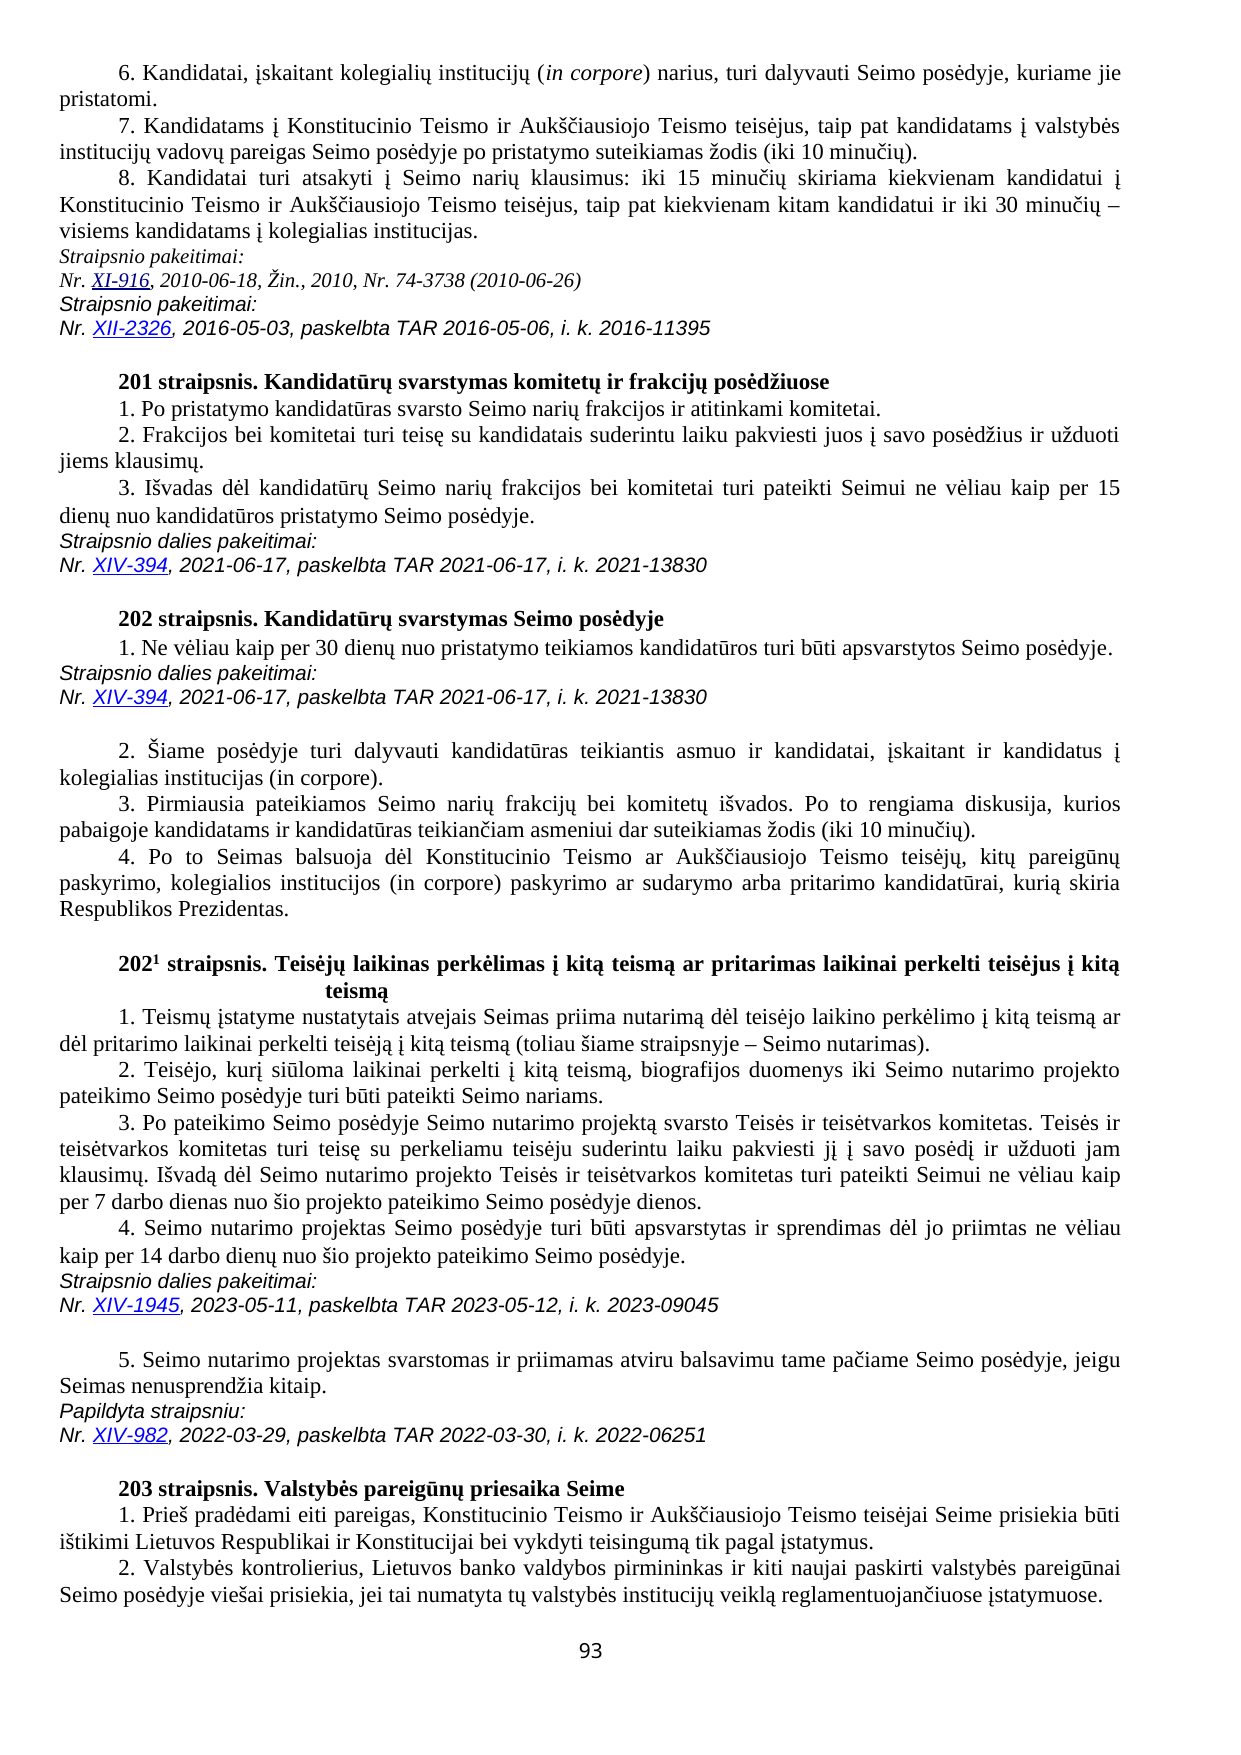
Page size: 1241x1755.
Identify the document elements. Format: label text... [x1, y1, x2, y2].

text 1. Teismų įstatyme nustatytais atvejais Seimas priima nutarimą dėl teisėjo laikino perkėlimo į kitą teismą ar dėl pritarimo laikinai perkelti teisėją į kitą teismą (toliau šiame straipsnyje – Seimo nutarimas). [59, 1003, 1122, 1056]
text 1. Po pristatymo kandidatūras svarsto Seimo narių frakcijos ir atitinkami komitetai. [59, 395, 1122, 421]
text 1. Ne vėliau kaip per 30 dienų nuo pristatymo teikiamos kandidatūros turi būti apsvarstytos Seimo posėdyje. [59, 632, 1122, 661]
text 2. Šiame posėdyje turi dalyvauti kandidatūras teikiantis asmuo ir kandidatai, įskaitant ir kandidatus į kolegialias institucijas (in corpore). [59, 737, 1122, 790]
text Nr. XIV-982, 2022-03-29, paskelbta TAR 2022-03-30, i. k. 2022-06251 [59, 1422, 1122, 1446]
text 5. Seimo nutarimo projektas svarstomas ir priimamas atviru balsavimu tame pačiame Seimo posėdyje, jeigu Seimas nenusprendžia kitaip. [59, 1346, 1122, 1398]
text Straipsnio dalies pakeitimai: [59, 529, 1122, 553]
text Nr. XIV-1945, 2023-05-11, paskelbta TAR 2023-05-12, i. k. 2023-09045 [59, 1293, 1122, 1317]
text Nr. XI-916, 2010-06-18, Žin., 2010, Nr. 74-3738 (2010-06-26) [59, 268, 1122, 292]
text Straipsnio dalies pakeitimai: [59, 661, 1122, 684]
text 7. Kandidatams į Konstitucinio Teismo ir Aukščiausiojo Teismo teisėjus, taip pat kandidatams į valstybės institucijų vadovų pareigas Seimo posėdyje po pristatymo suteikiamas žodis (iki 10 minučių). [59, 112, 1122, 164]
text Nr. XIV-394, 2021-06-17, paskelbta TAR 2021-06-17, i. k. 2021-13830 [59, 684, 1122, 708]
text 2. Teisėjo, kurį siūloma laikinai perkelti į kitą teismą, biografijos duomenys iki Seimo nutarimo projekto pateikimo Seimo posėdyje turi būti pateikti Seimo nariams. [59, 1056, 1122, 1109]
text 203 straipsnis. Valstybės pareigūnų priesaika Seime [59, 1475, 1122, 1502]
text 8. Kandidatai turi atsakyti į Seimo narių klausimus: iki 15 minučių skiriama kiekvienam kandidatui į Konstitucinio Teismo ir Aukščiausiojo Teismo teisėjus, taip pat kiekvienam kitam kandidatui ir iki 30 minučių – visiems kandidatams į kolegialias institucijas. [59, 164, 1122, 243]
text Nr. XIV-394, 2021-06-17, paskelbta TAR 2021-06-17, i. k. 2021-13830 [59, 553, 1122, 577]
text 2. Frakcijos bei komitetai turi teisę su kandidatais suderintu laiku pakviesti juos į savo posėdžius ir užduoti jiems klausimų. [59, 421, 1122, 474]
text 6. Kandidatai, įskaitant kolegialių institucijų (in corpore) narius, turi dalyvauti Seimo posėdyje, kuriame jie pristatomi. [59, 59, 1122, 112]
text 3. Išvadas dėl kandidatūrų Seimo narių frakcijos bei komitetai turi pateikti Seimui ne vėliau kaip per 15 dienų nuo kandidatūros pristatymo Seimo posėdyje. [59, 474, 1122, 529]
text 201 straipsnis. Kandidatūrų svarstymas komitetų ir frakcijų posėdžiuose [59, 368, 1122, 395]
text 1. Prieš pradėdami eiti pareigas, Konstitucinio Teismo ir Aukščiausiojo Teismo teisėjai Seime prisiekia būti ištikimi Lietuvos Respublikai ir Konstitucijai bei vykdyti teisingumą tik pagal įstatymus. [59, 1502, 1122, 1554]
text 4. Seimo nutarimo projektas Seimo posėdyje turi būti apsvarstytas ir sprendimas dėl jo priimtas ne vėliau kaip per 14 darbo dienų nuo šio projekto pateikimo Seimo posėdyje. [59, 1214, 1122, 1269]
text 202 straipsnis. Kandidatūrų svarstymas Seimo posėdyje [59, 606, 1122, 632]
text Straipsnio pakeitimai: [59, 292, 1122, 316]
text Papildyta straipsniu: [59, 1398, 1122, 1422]
text Straipsnio pakeitimai: [59, 243, 1122, 268]
text 2021 straipsnis. Teisėjų laikinas perkėlimas į kitą teismą ar pritarimas laikinai perkelti teisėjus į kitą teismą [118, 951, 1122, 1003]
text Straipsnio dalies pakeitimai: [59, 1269, 1122, 1293]
text 3. Pirmiausia pateikiamos Seimo narių frakcijų bei komitetų išvados. Po to rengiama diskusija, kurios pabaigoje kandidatams ir kandidatūras teikiančiam asmeniui dar suteikiamas žodis (iki 10 minučių). [59, 790, 1122, 843]
text Nr. XII-2326, 2016-05-03, paskelbta TAR 2016-05-06, i. k. 2016-11395 [59, 316, 1122, 339]
text 2. Valstybės kontrolierius, Lietuvos banko valdybos pirmininkas ir kiti naujai paskirti valstybės pareigūnai Seimo posėdyje viešai prisiekia, jei tai numatyta tų valstybės institucijų veiklą reglamentuojančiuose įstatymuose. [59, 1554, 1122, 1607]
text 4. Po to Seimas balsuoja dėl Konstitucinio Teismo ar Aukščiausiojo Teismo teisėjų, kitų pareigūnų paskyrimo, kolegialios institucijos (in corpore) paskyrimo ar sudarymo arba pritarimo kandidatūrai, kurią skiria Respublikos Prezidentas. [59, 843, 1122, 922]
text 3. Po pateikimo Seimo posėdyje Seimo nutarimo projektą svarsto Teisės ir teisėtvarkos komitetas. Teisės ir teisėtvarkos komitetas turi teisę su perkeliamu teisėju suderintu laiku pakviesti jį į savo posėdį ir užduoti jam klausimų. Išvadą dėl Seimo nutarimo projekto Teisės ir teisėtvarkos komitetas turi pateikti Seimui ne vėliau kaip per 7 darbo dienas nuo šio projekto pateikimo Seimo posėdyje dienos. [59, 1109, 1122, 1214]
